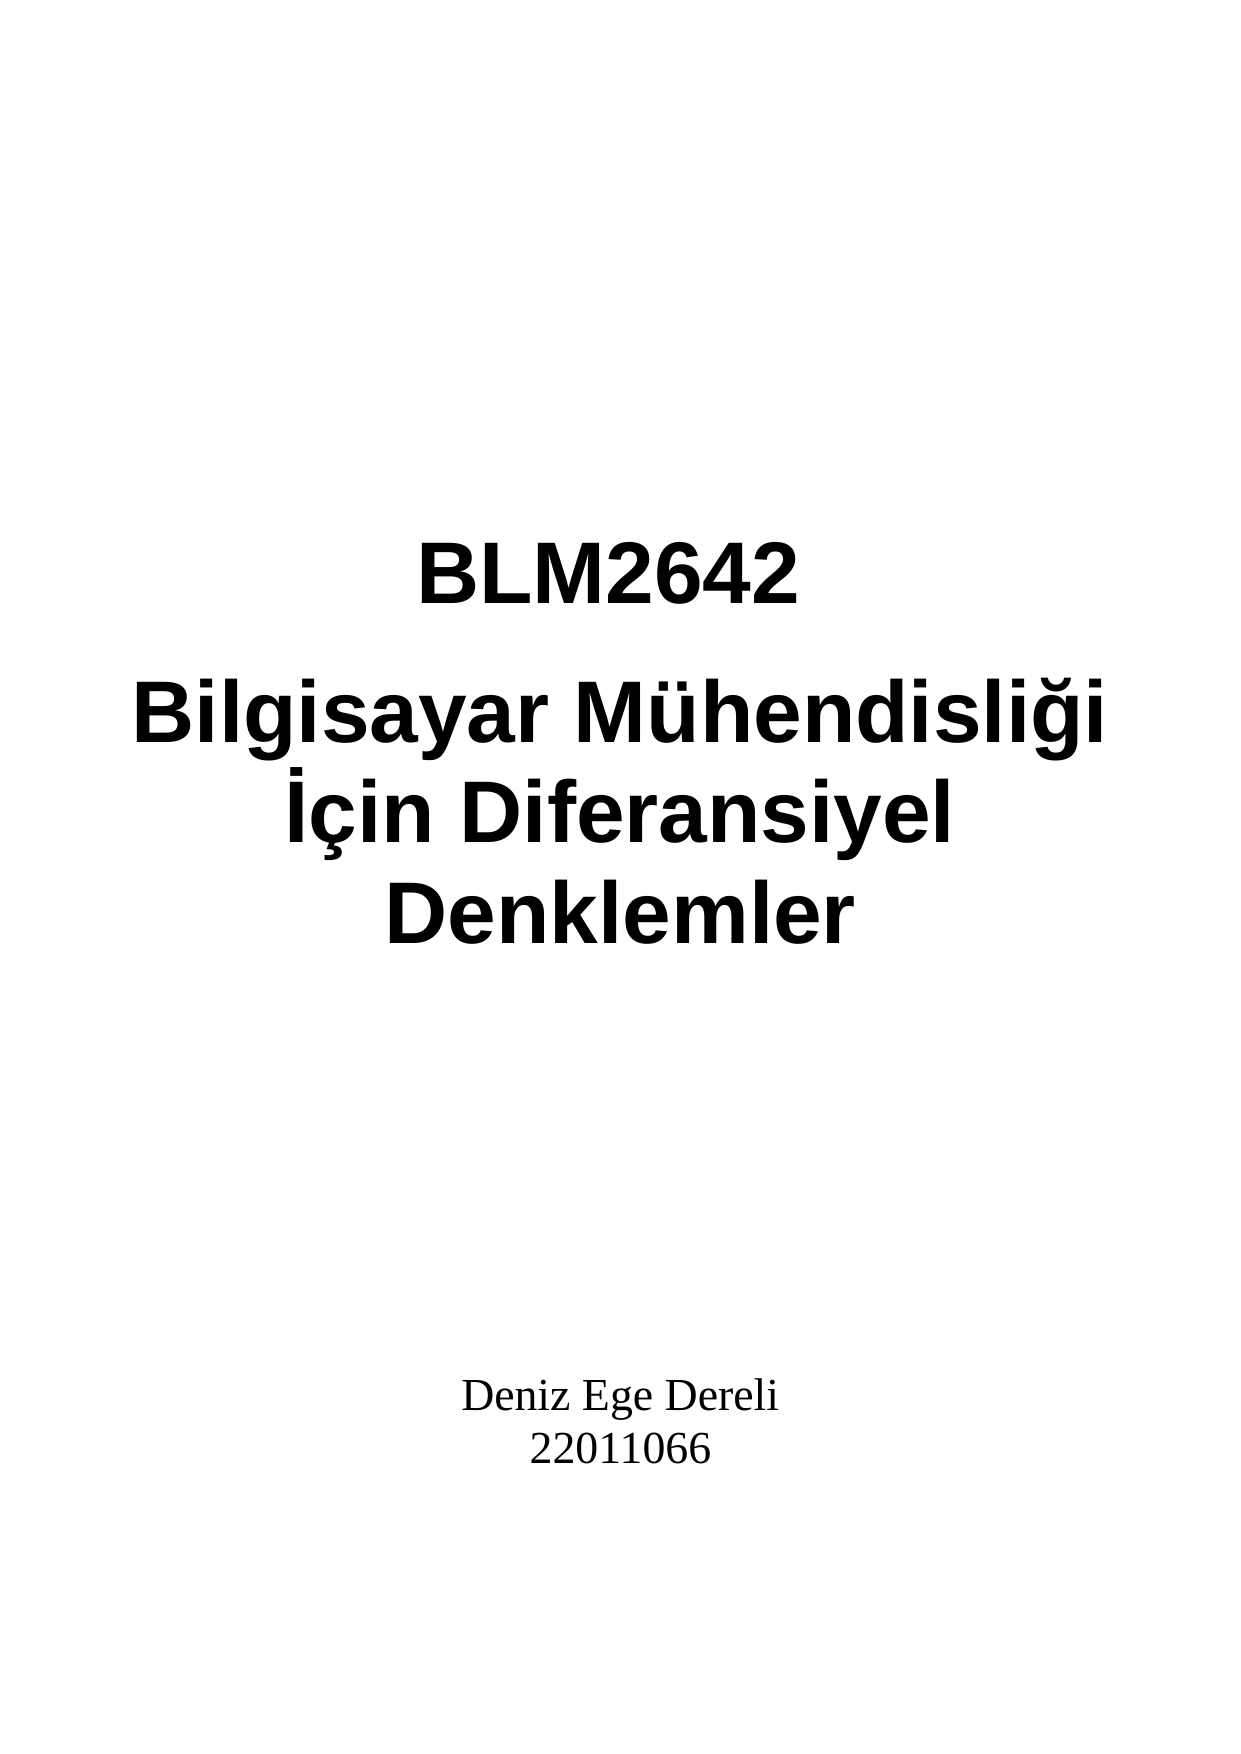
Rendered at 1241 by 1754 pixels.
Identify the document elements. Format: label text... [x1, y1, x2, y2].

text 22011066 [118, 1420, 1122, 1473]
text Deniz Ege Dereli [118, 1367, 1122, 1420]
title Bilgisayar Mühendisliği İçin Diferansiyel Denklemler [118, 660, 1122, 962]
title BLM2642 [118, 522, 1122, 622]
